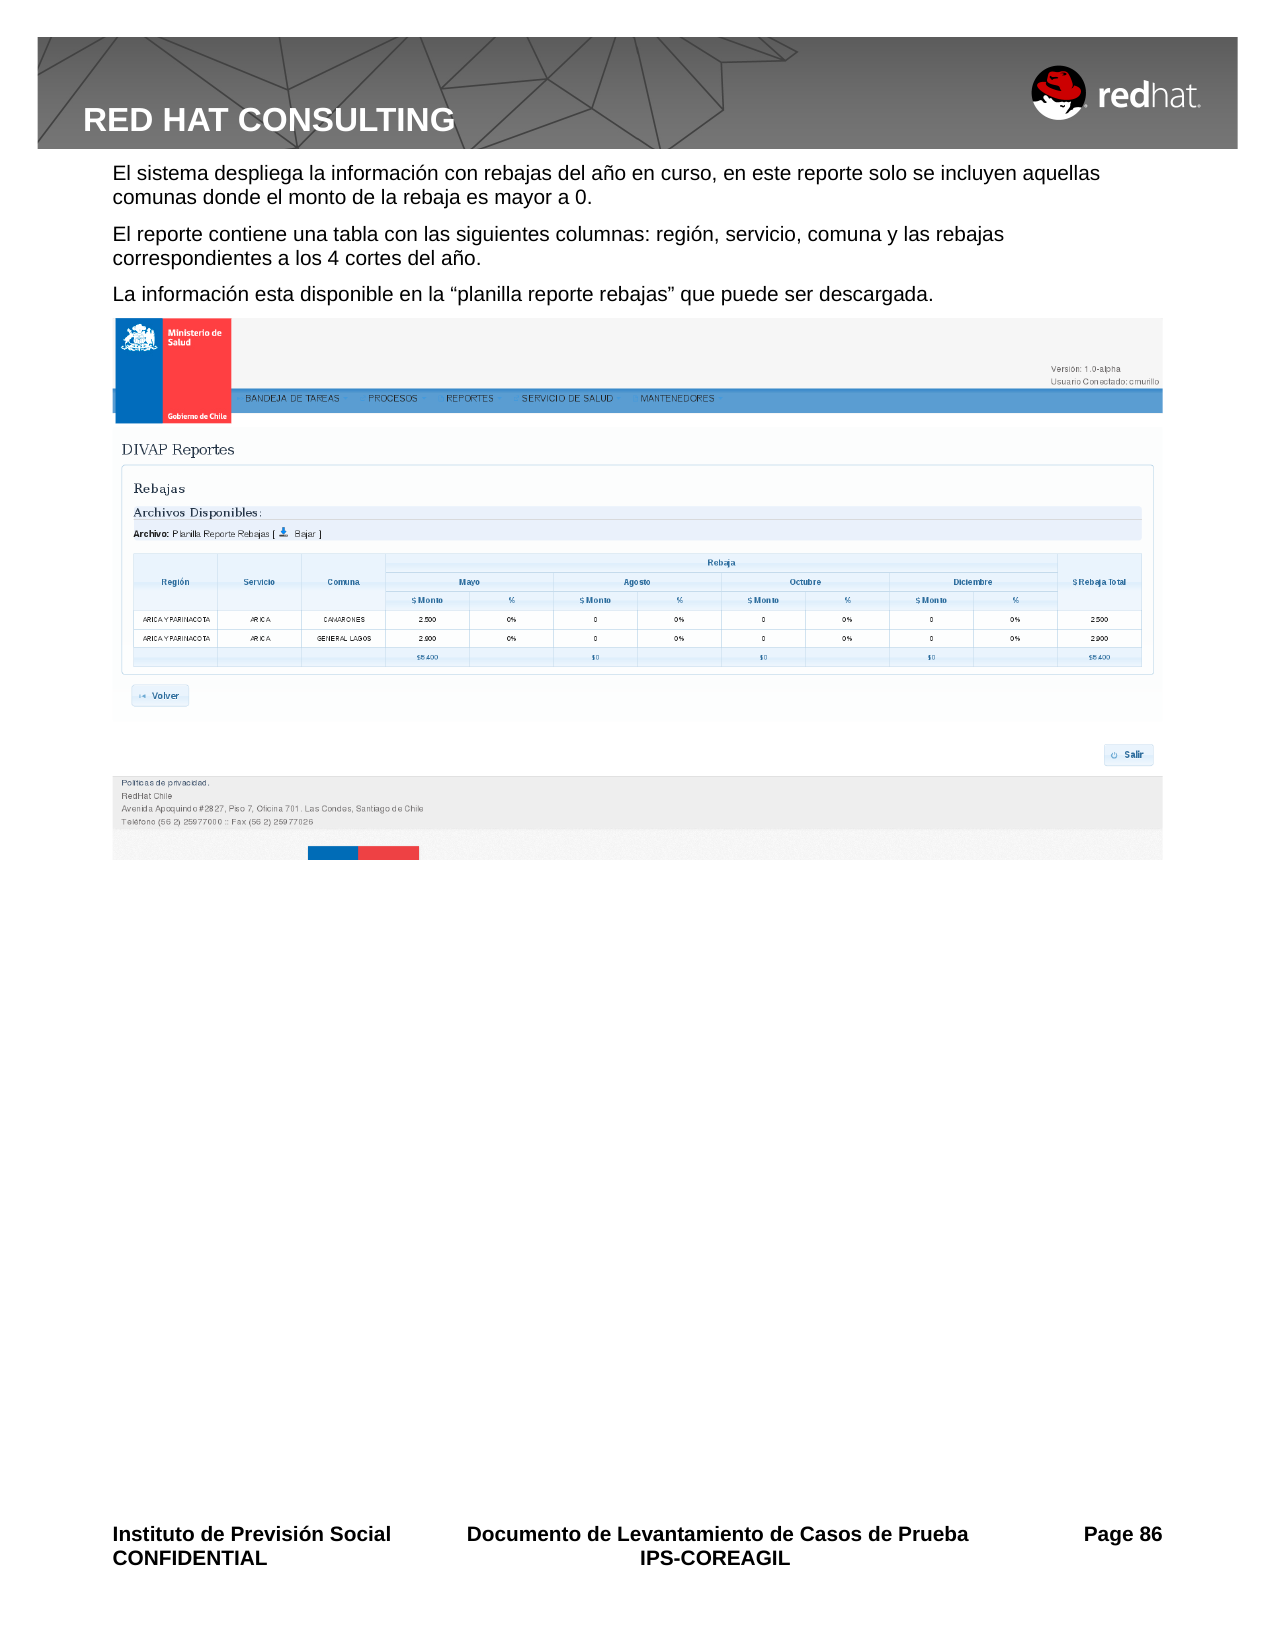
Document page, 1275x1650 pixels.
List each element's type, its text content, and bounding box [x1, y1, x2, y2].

text El sistema despliega la información con rebajas del año en curso, en este reporte solo se incluyen aquellas comunas donde el monto de la rebaja es mayor a 0. [112, 161, 1162, 209]
text La información esta disponible en la “planilla reporte rebajas” que puede ser descargada. [112, 282, 1162, 306]
picture [37, 37, 1238, 149]
picture [112, 318, 1163, 860]
text El reporte contiene una tabla con las siguientes columnas: región, servicio, comuna y las rebajas correspondientes a los 4 cortes del año. [112, 221, 1162, 269]
